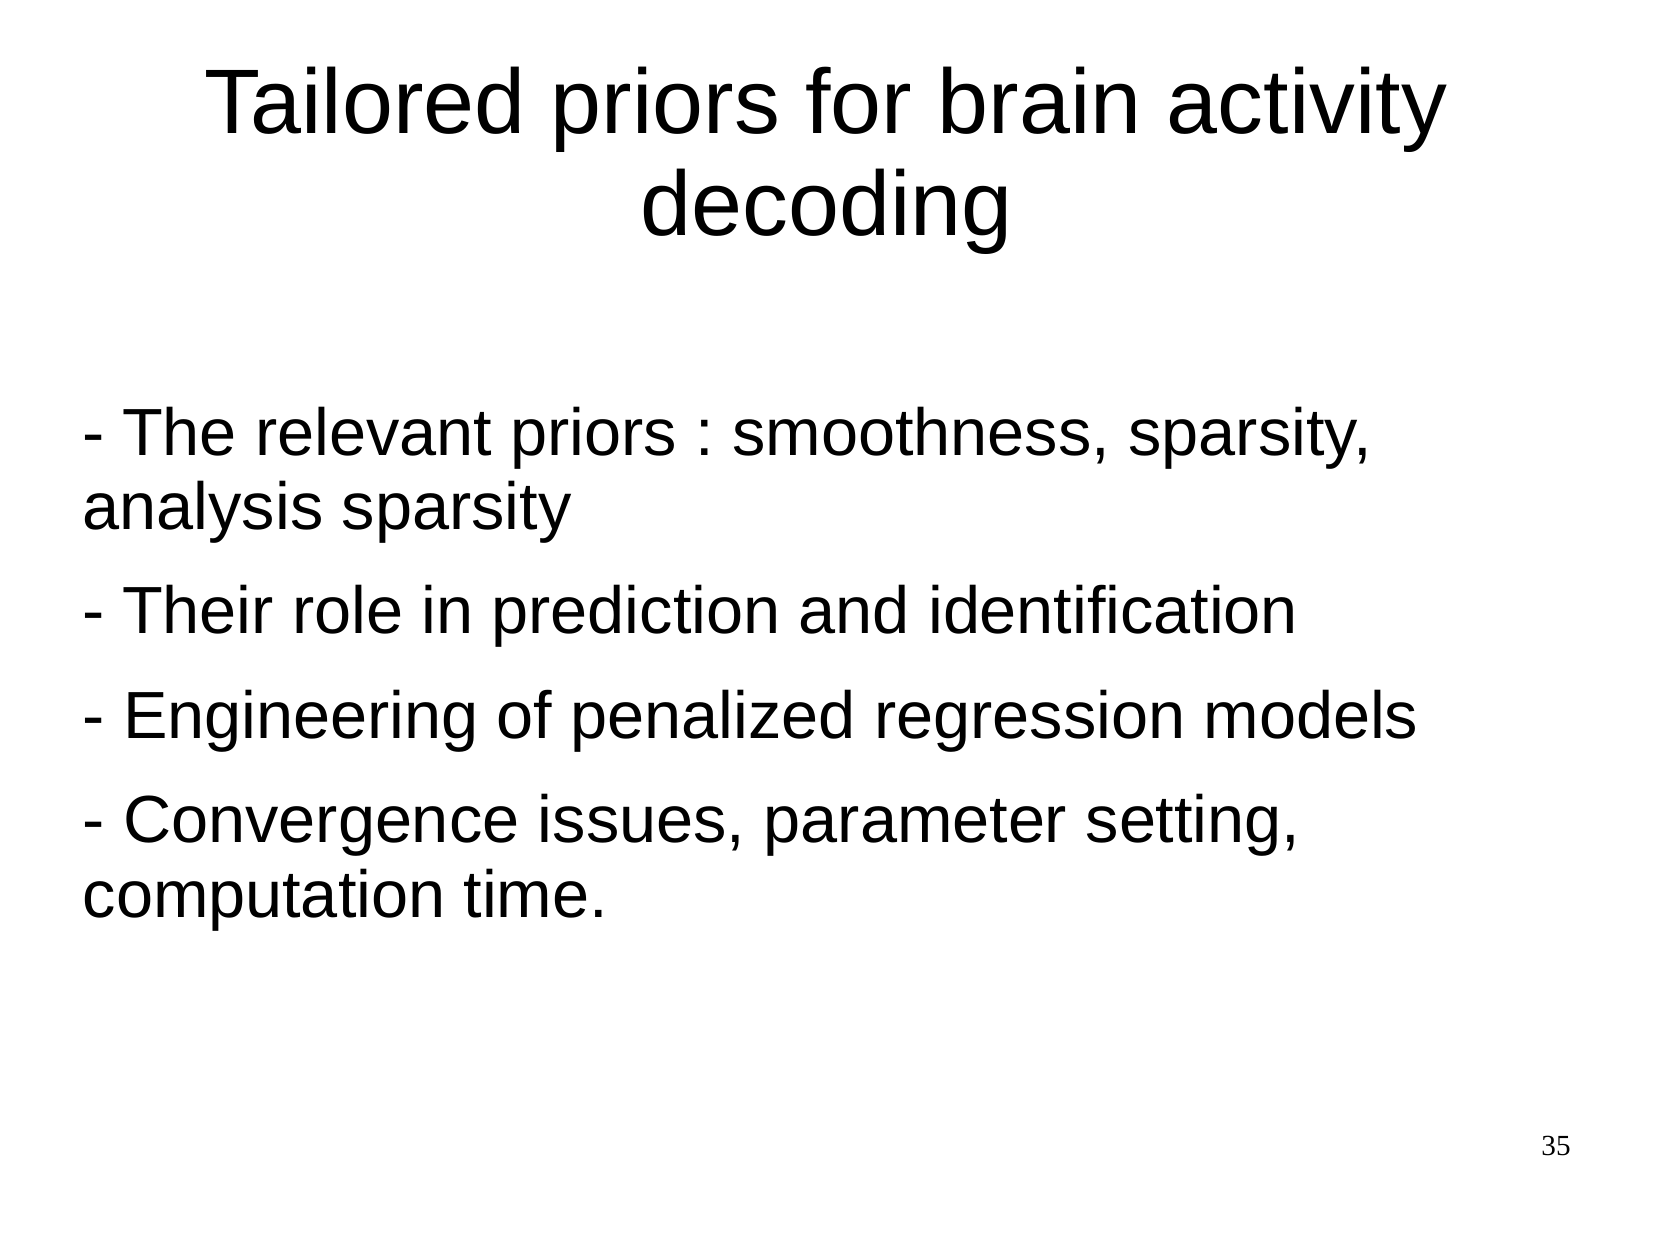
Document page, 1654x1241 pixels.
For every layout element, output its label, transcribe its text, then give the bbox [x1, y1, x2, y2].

title Tailored priors for brain activity decoding [82, 49, 1571, 257]
list - The relevant priors : smoothness, sparsity, analysis sparsity - Their role in prediction and identification - Engineering of penalized regression models - Convergence issues, parameter setting, computation time. [82, 290, 1571, 1010]
